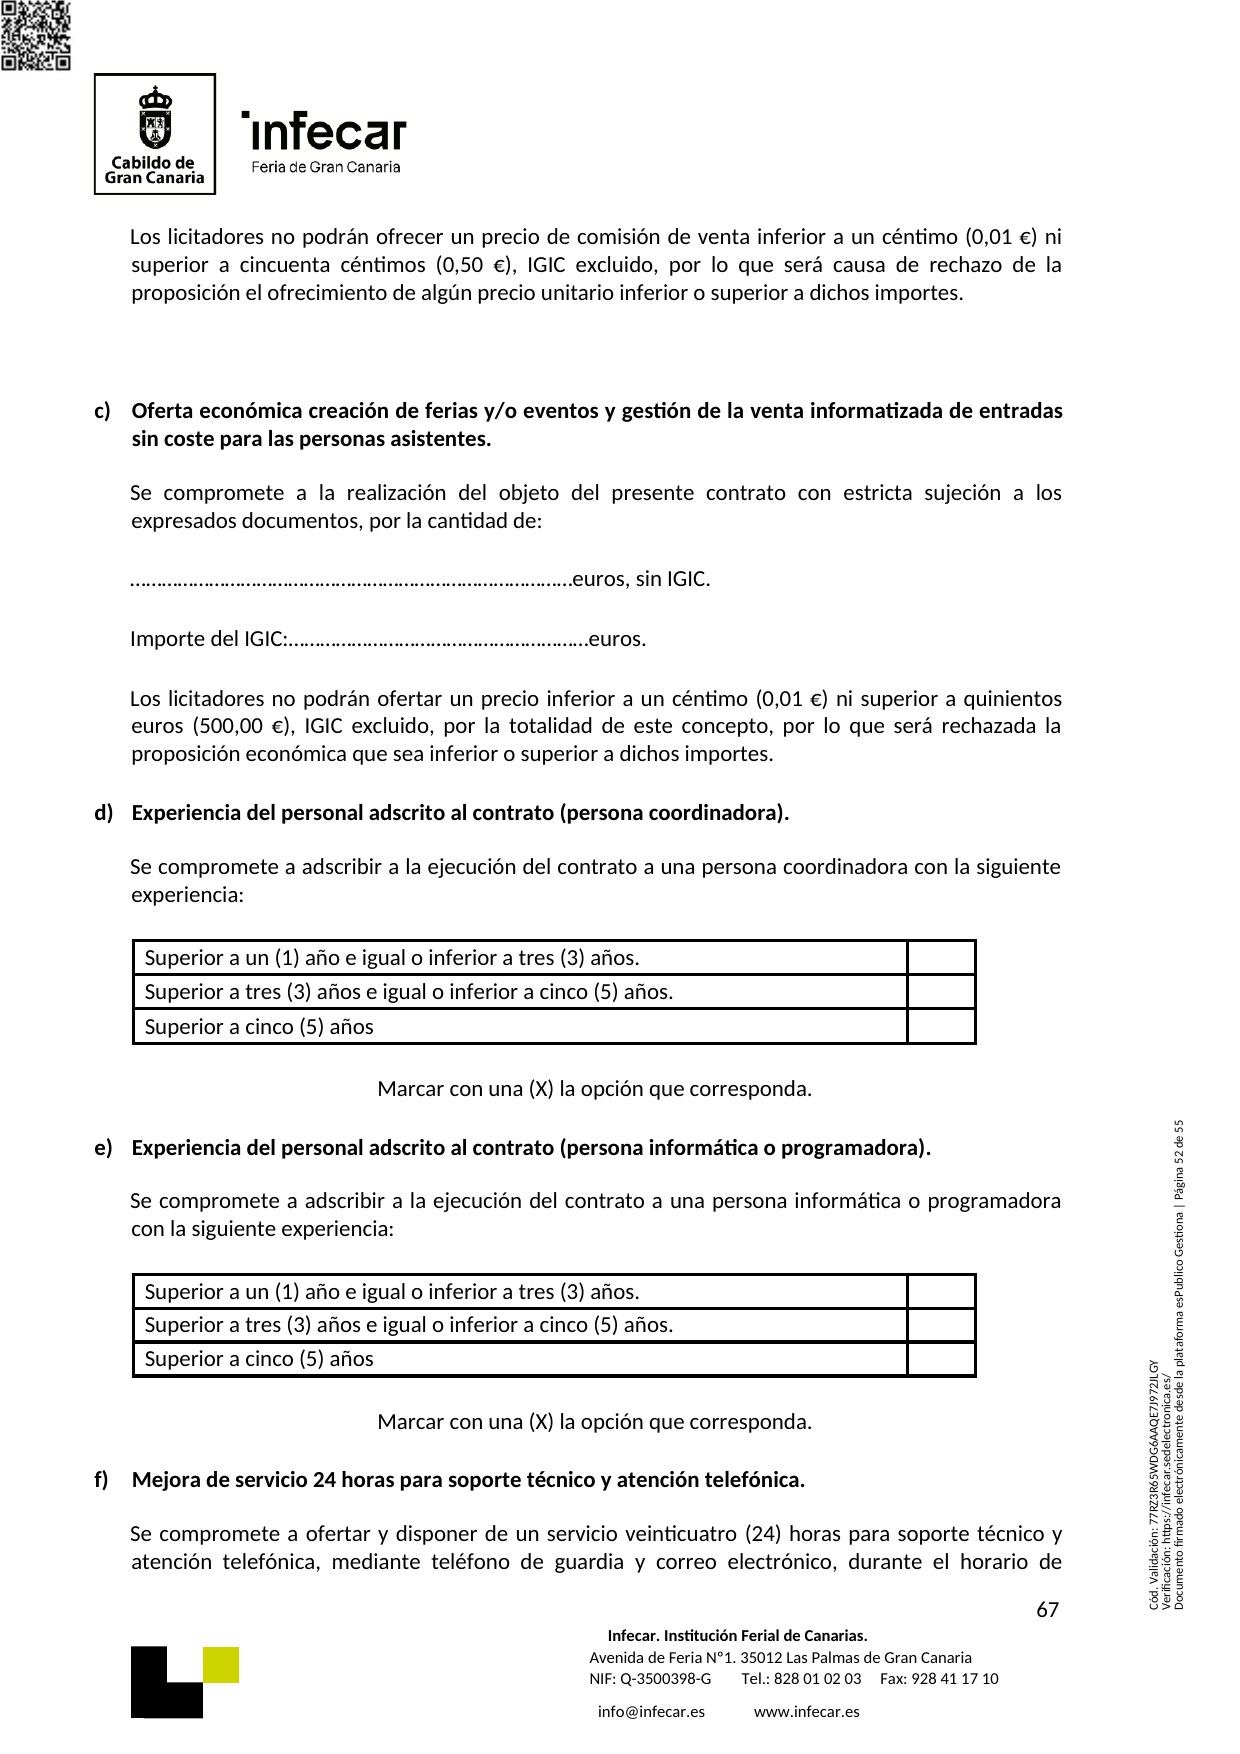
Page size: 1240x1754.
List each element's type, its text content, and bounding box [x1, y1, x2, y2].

text Los licitadores no podrán ofertar un precio inferior a un céntimo (0,01 €) ni superior a quinientos euros (500,00 €), IGIC excluido, por la totalidad de este concepto, por lo que será rechazada la proposición económica que sea inferior o superior a dichos importes. [130, 684, 1064, 767]
text Se compromete a ofertar y disponer de un servicio veinticuatro (24) horas para soporte técnico y atención telefónica, mediante teléfono de guardia y correo electrónico, durante el horario de [130, 1519, 1064, 1575]
text Marcar con una (X) la opción que corresponda. [130, 1407, 1064, 1435]
table_header Superior a un (1) año e igual o inferior a tres (3) años. [135, 1276, 906, 1307]
text Los licitadores no podrán ofrecer un precio de comisión de venta inferior a un céntimo (0,01 €) ni superior a cincuenta céntimos (0,50 €), IGIC excluido, por lo que será causa de rechazo de la proposición el ofrecimiento de algún precio unitario inferior o superior a dichos importes. [130, 222, 1064, 306]
list Experiencia del personal adscrito al contrato (persona coordinadora). [94, 798, 1064, 826]
table_cell [909, 1344, 974, 1374]
text Se compromete a adscribir a la ejecución del contrato a una persona coordinadora con la siguiente experiencia: [130, 852, 1064, 908]
table_header [909, 1276, 974, 1307]
table_cell [909, 976, 974, 1007]
table_cell Superior a tres (3) años e igual o inferior a cinco (5) años. [135, 976, 906, 1007]
list Mejora de servicio 24 horas para soporte técnico y atención telefónica. [94, 1465, 1064, 1493]
table_cell Superior a cinco (5) años [135, 1344, 906, 1374]
list Oferta económica creación de ferias y/o eventos y gestión de la venta informatizada de entradas sin coste para las personas asistentes. [94, 396, 1064, 453]
text Importe del IGIC:…………………………………………………euros. [130, 624, 1064, 652]
text Se compromete a adscribir a la ejecución del contrato a una persona informática o programadora con la siguiente experiencia: [130, 1187, 1064, 1242]
table_cell Superior a tres (3) años e igual o inferior a cinco (5) años. [135, 1310, 906, 1340]
table_header Superior a un (1) año e igual o inferior a tres (3) años. [135, 942, 906, 973]
list Experiencia del personal adscrito al contrato (persona informática o programadora). [94, 1133, 1064, 1161]
table_cell [909, 1310, 974, 1340]
table_cell Superior a cinco (5) años [135, 1010, 906, 1042]
table_cell [909, 1010, 974, 1042]
text Se compromete a la realización del objeto del presente contrato con estricta sujeción a los expresados documentos, por la cantidad de: [130, 479, 1064, 534]
text Marcar con una (X) la opción que corresponda. [130, 1074, 1064, 1102]
text …………………………………………………………………………euros, sin IGIC. [130, 564, 1064, 593]
table_header [909, 942, 974, 973]
